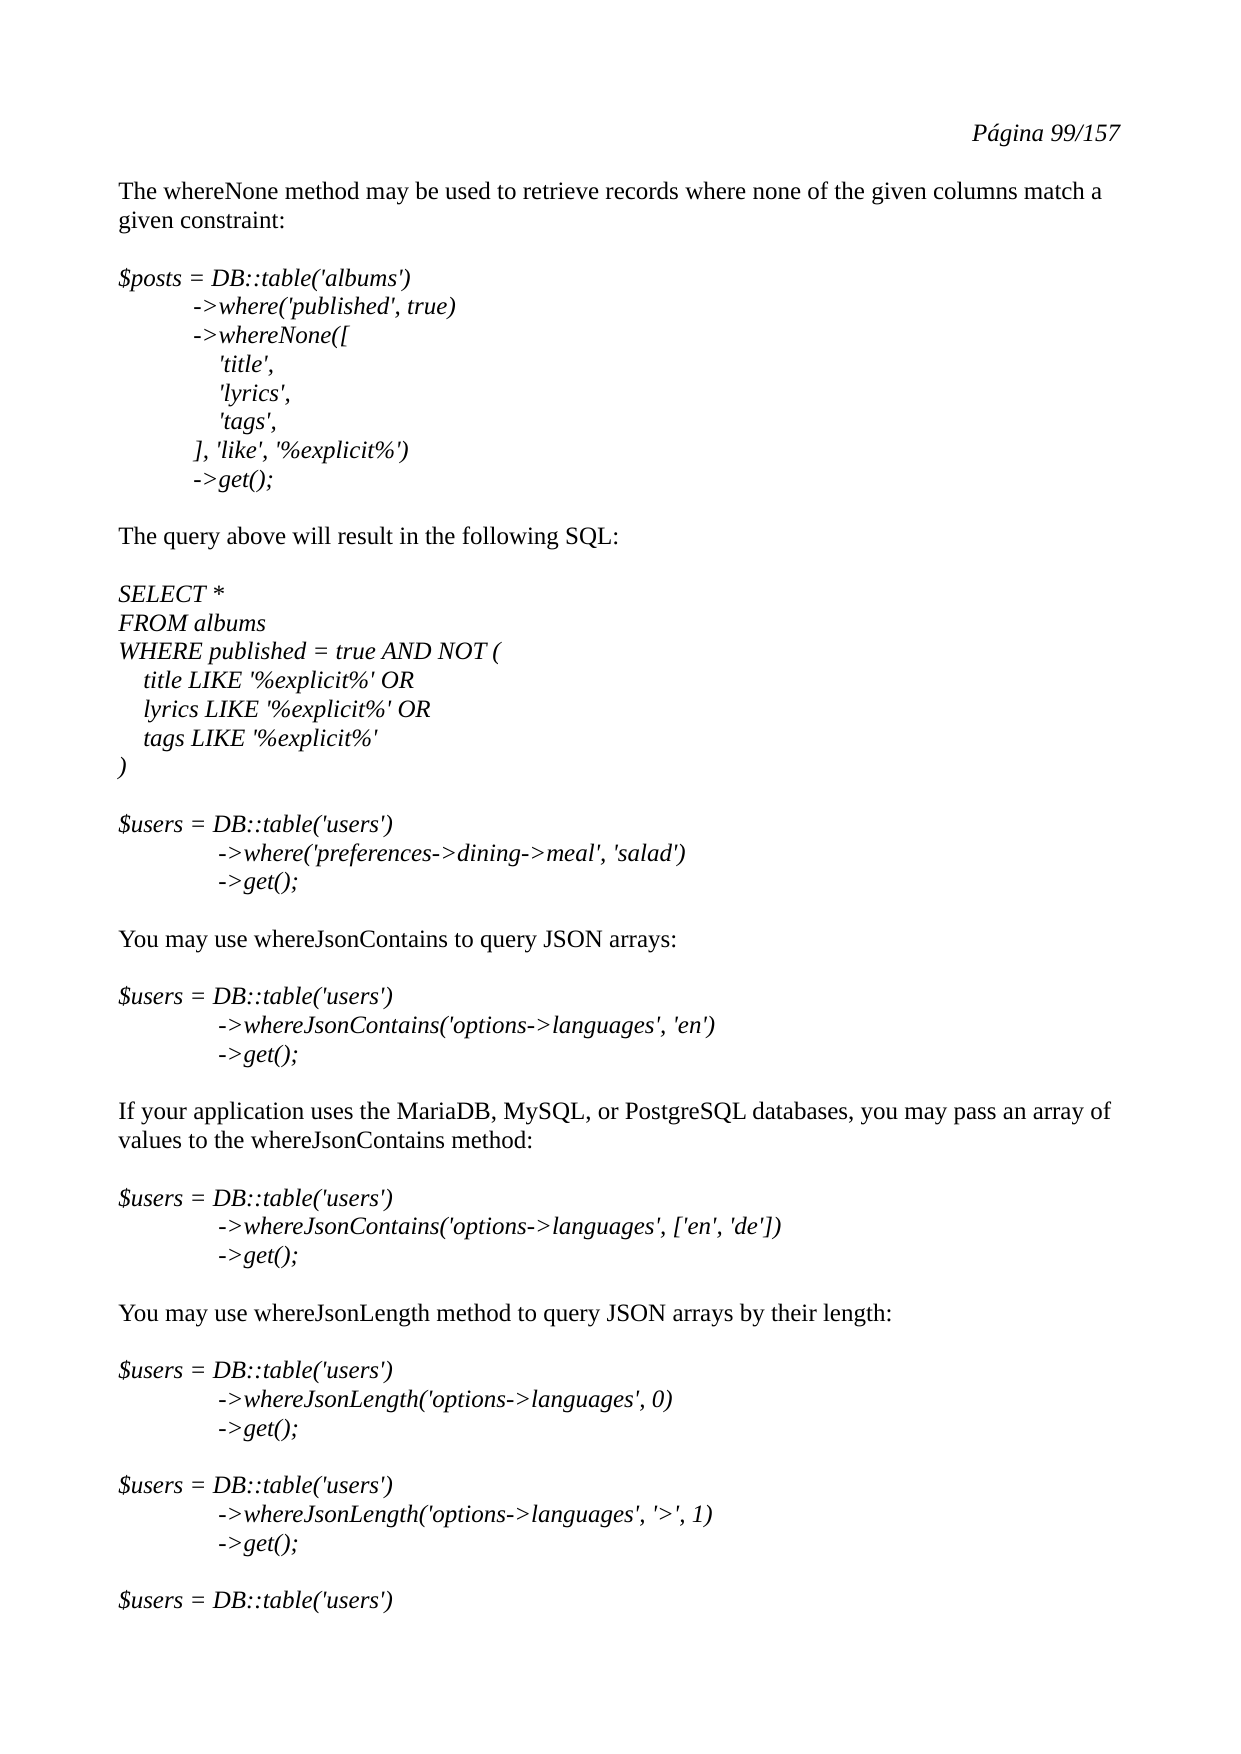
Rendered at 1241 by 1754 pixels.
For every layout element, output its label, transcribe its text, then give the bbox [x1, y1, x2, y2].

text ->get(); [118, 1528, 1122, 1556]
text ->whereJsonLength('options->languages', 0) [118, 1384, 1122, 1413]
text $users = DB::table('users') [118, 1355, 1122, 1384]
text 'lyrics', [118, 378, 1122, 406]
text If your application uses the MariaDB, MySQL, or PostgreSQL databases, you may pass an array of [118, 1096, 1122, 1125]
text You may use whereJsonContains to query JSON arrays: [118, 924, 1122, 953]
text $users = DB::table('users') [118, 1470, 1122, 1499]
text $users = DB::table('users') [118, 1183, 1122, 1211]
text ->get(); [118, 464, 1122, 493]
text $users = DB::table('users') [118, 809, 1122, 838]
text ->whereJsonContains('options->languages', ['en', 'de']) [118, 1211, 1122, 1240]
text values to the whereJsonContains method: [118, 1125, 1122, 1154]
text You may use whereJsonLength method to query JSON arrays by their length: [118, 1298, 1122, 1326]
text ->whereNone([ [118, 320, 1122, 349]
text SELECT * [118, 579, 1122, 608]
text WHERE published = true AND NOT ( [118, 636, 1122, 665]
text ], 'like', '%explicit%') [118, 435, 1122, 464]
text ) [118, 751, 1122, 780]
text ->whereJsonLength('options->languages', '>', 1) [118, 1499, 1122, 1528]
text The query above will result in the following SQL: [118, 521, 1122, 550]
text tags LIKE '%explicit%' [118, 723, 1122, 751]
text title LIKE '%explicit%' OR [118, 665, 1122, 694]
text $users = DB::table('users') [118, 1585, 1122, 1614]
text $posts = DB::table('albums') [118, 263, 1122, 291]
text FROM albums [118, 608, 1122, 636]
text ->get(); [118, 1039, 1122, 1068]
text 'tags', [118, 406, 1122, 435]
text The whereNone method may be used to retrieve records where none of the given columns match a given constraint: [118, 176, 1122, 234]
text ->where('published', true) [118, 291, 1122, 320]
text ->where('preferences->dining->meal', 'salad') [118, 838, 1122, 866]
text ->whereJsonContains('options->languages', 'en') [118, 1010, 1122, 1039]
text ->get(); [118, 1413, 1122, 1441]
text $users = DB::table('users') [118, 981, 1122, 1010]
text lyrics LIKE '%explicit%' OR [118, 694, 1122, 723]
text ->get(); [118, 866, 1122, 895]
text 'title', [118, 349, 1122, 378]
text ->get(); [118, 1240, 1122, 1269]
